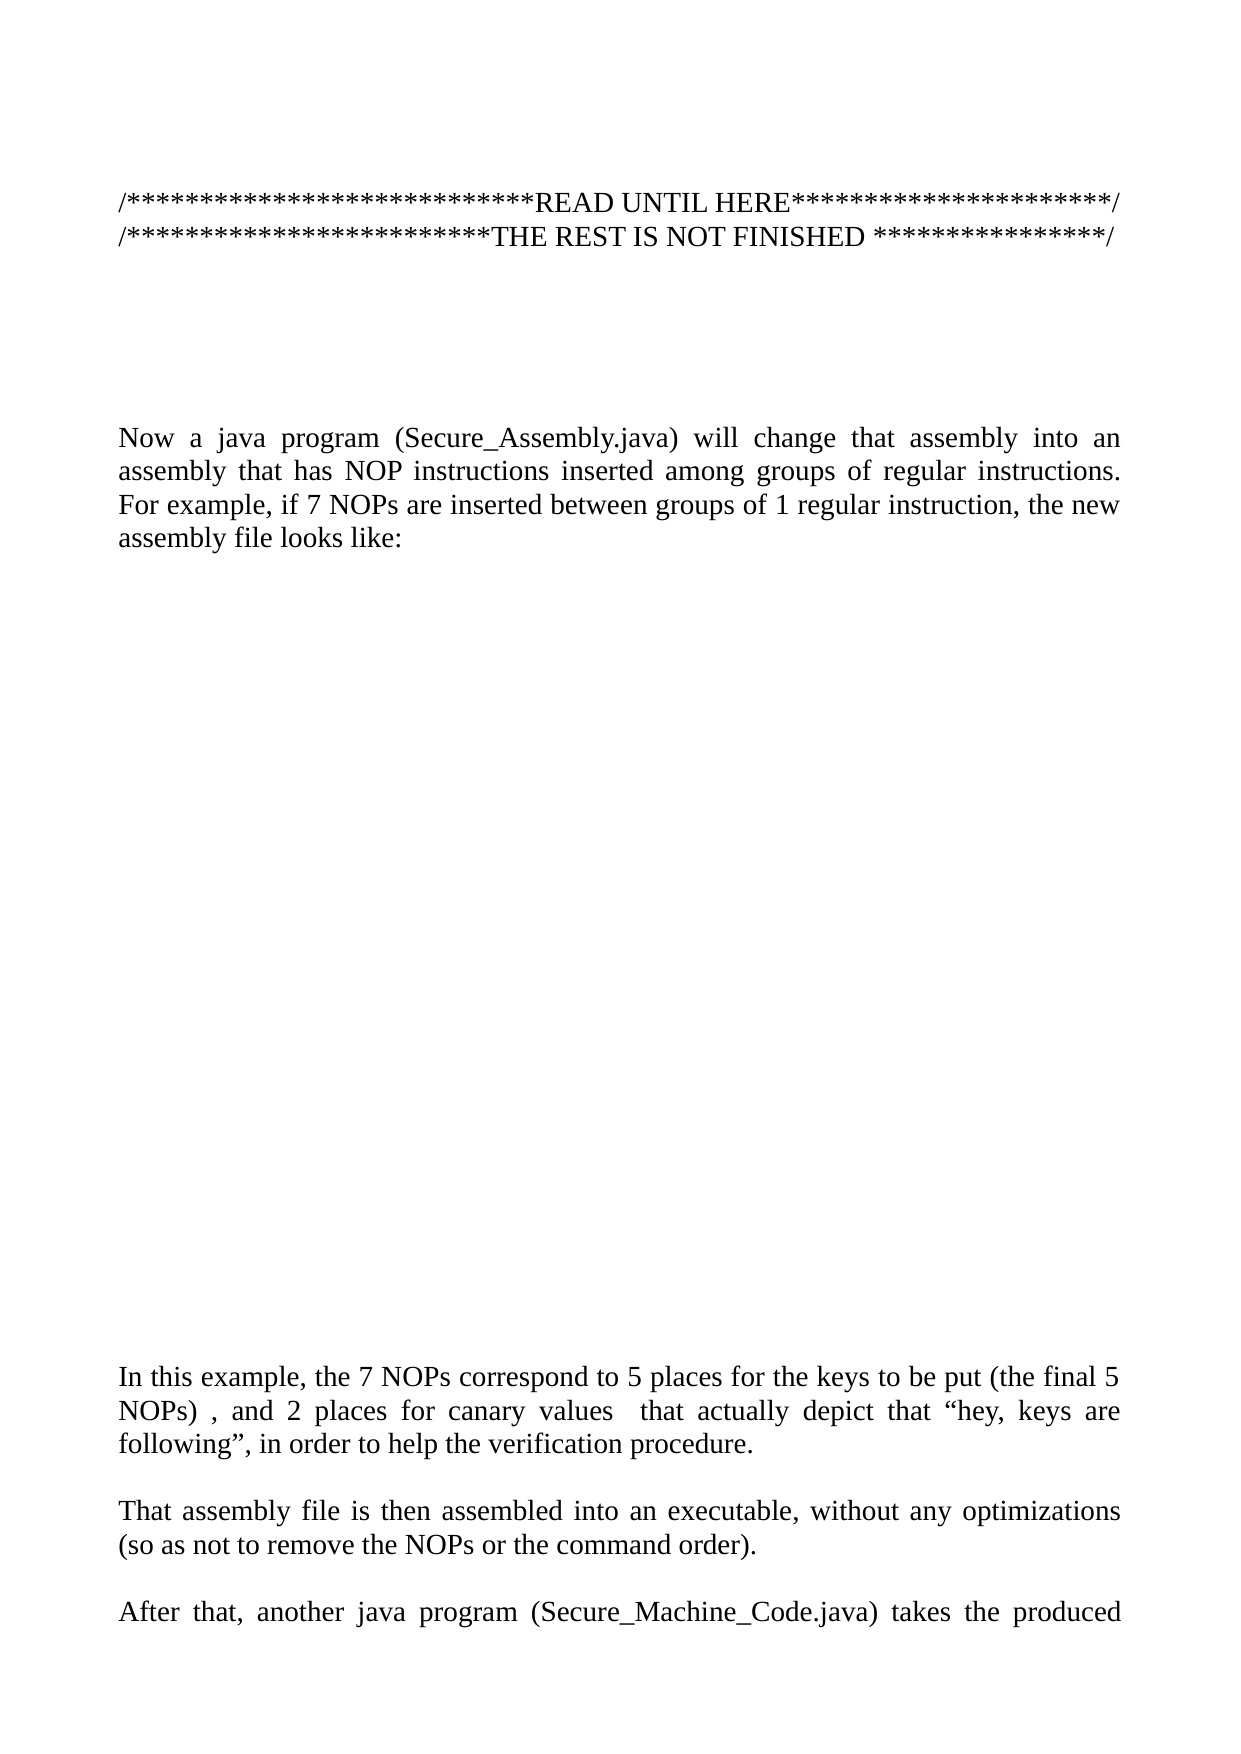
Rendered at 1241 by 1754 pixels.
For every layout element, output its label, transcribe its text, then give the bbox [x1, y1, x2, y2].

text In this example, the 7 NOPs correspond to 5 places for the keys to be put (the final 5 NOPs) , and 2 places for canary values that actually depict that “hey, keys are following”, in order to help the verification procedure. [118, 1359, 1122, 1460]
text Now a java program (Secure_Assembly.java) will change that assembly into an assembly that has NOP instructions inserted among groups of regular instructions. For example, if 7 NOPs are inserted between groups of 1 regular instruction, the new assembly file looks like: [118, 420, 1122, 554]
text After that, another java program (Secure_Machine_Code.java) takes the produced [118, 1594, 1122, 1627]
text /****************************READ UNTIL HERE**********************/ [118, 185, 1122, 219]
text /*************************THE REST IS NOT FINISHED ****************/ [118, 219, 1122, 252]
text That assembly file is then assembled into an executable, without any optimizations (so as not to remove the NOPs or the command order). [118, 1493, 1122, 1560]
